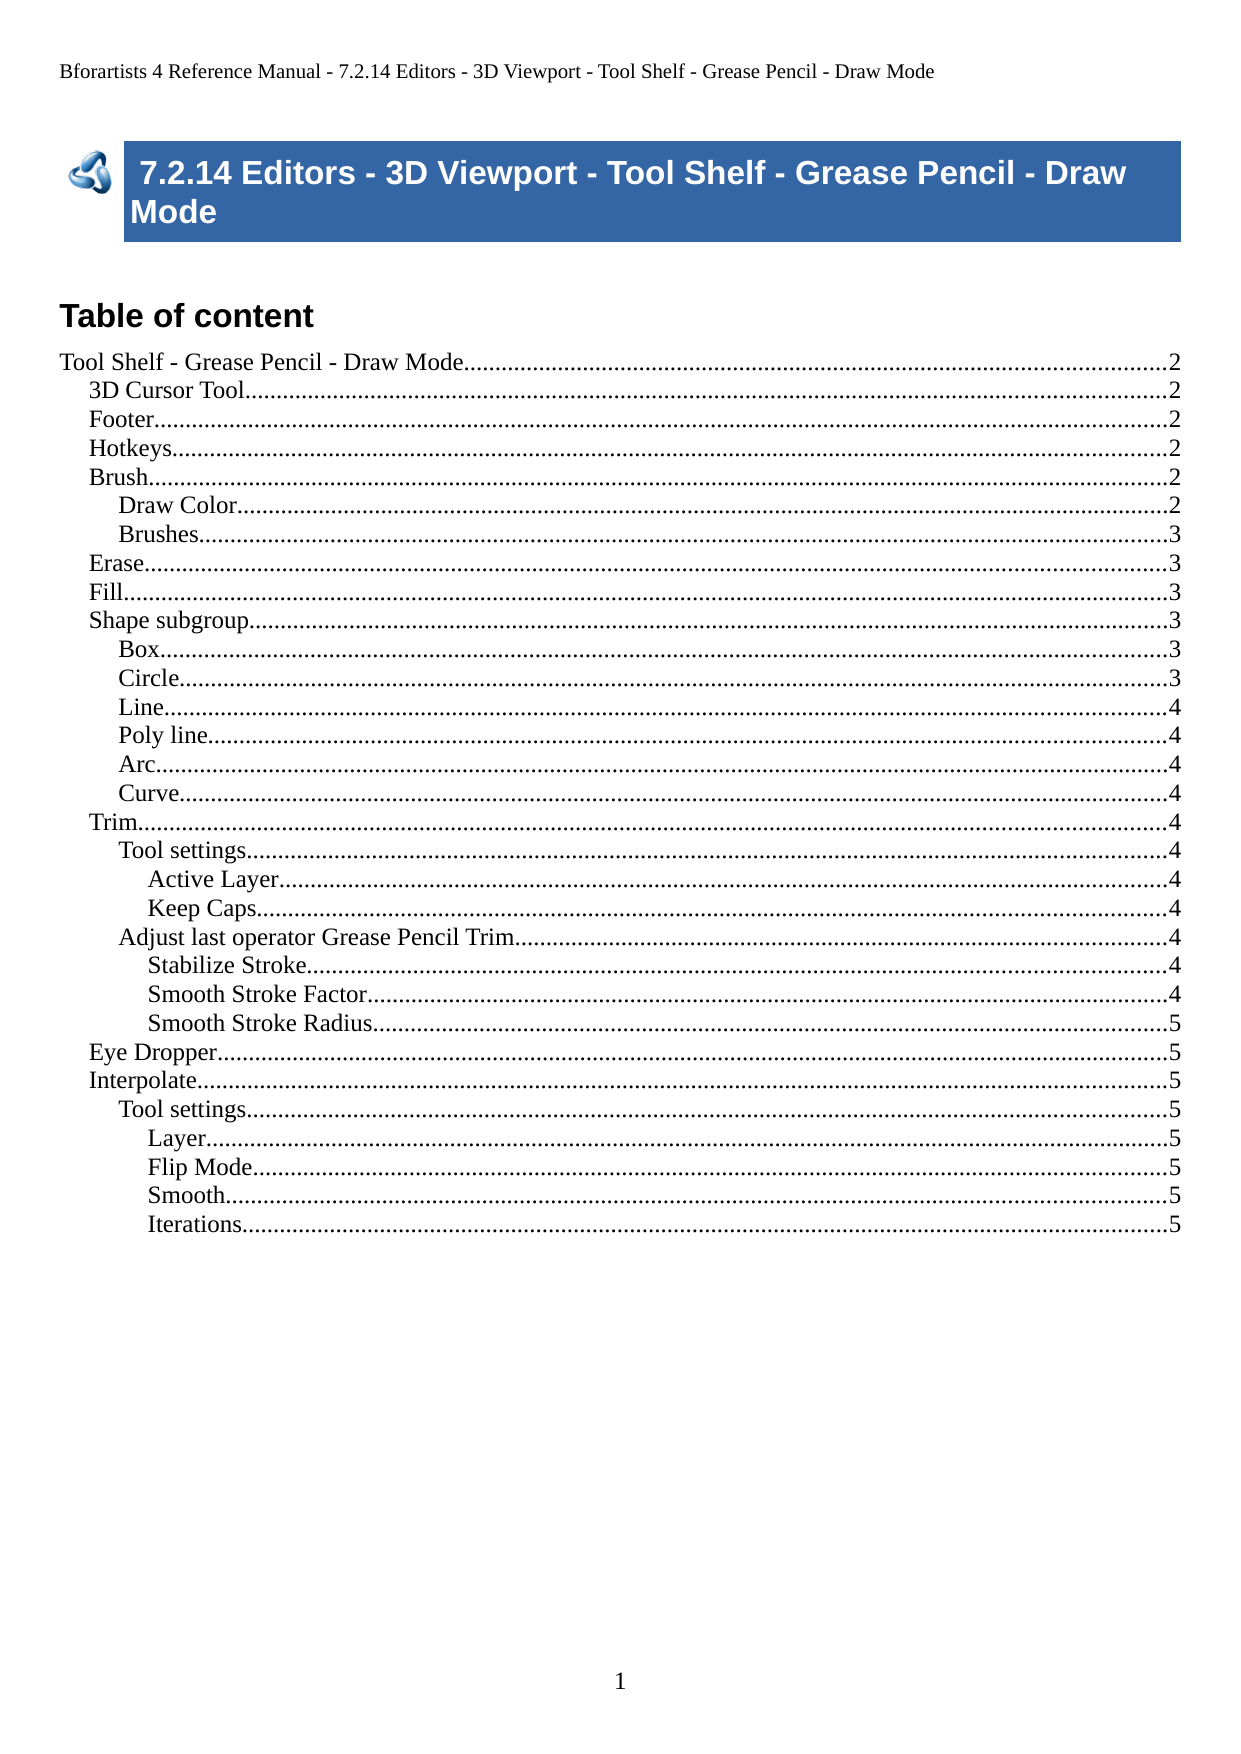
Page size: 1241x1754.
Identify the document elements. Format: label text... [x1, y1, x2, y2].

text Fill 3 [88, 577, 1181, 605]
table_header [59, 141, 124, 242]
text Stabilize Stroke 4 [147, 950, 1181, 979]
text Tool settings 4 [118, 835, 1181, 864]
text Smooth Stroke Factor 4 [147, 979, 1181, 1008]
text Shape subgroup 3 [88, 605, 1181, 634]
text Smooth 5 [147, 1180, 1181, 1209]
text Eye Dropper 5 [88, 1037, 1181, 1065]
text Smooth Stroke Radius 5 [147, 1008, 1181, 1037]
text Tool settings 5 [118, 1094, 1181, 1123]
text Curve 4 [118, 778, 1181, 807]
text Draw Color 2 [118, 490, 1181, 519]
text Tool Shelf - Grease Pencil - Draw Mode 2 [59, 347, 1181, 375]
picture [65, 147, 114, 197]
text Interpolate 5 [88, 1065, 1181, 1094]
table_header 7.2.14 Editors - 3D Viewport - Tool Shelf - Grease Pencil - Draw Mode [124, 141, 1181, 242]
text Brush 2 [88, 462, 1181, 490]
text Trim 4 [88, 807, 1181, 835]
text Box 3 [118, 634, 1181, 663]
text Brushes 3 [118, 519, 1181, 548]
text Hotkeys 2 [88, 433, 1181, 462]
subtitle Table of content [59, 296, 1181, 334]
text Layer 5 [147, 1123, 1181, 1152]
text 3D Cursor Tool 2 [88, 375, 1181, 404]
text Keep Caps 4 [147, 893, 1181, 922]
text Flip Mode 5 [147, 1152, 1181, 1180]
text Adjust last operator Grease Pencil Trim 4 [118, 922, 1181, 950]
text Footer 2 [88, 404, 1181, 433]
text Active Layer 4 [147, 864, 1181, 893]
text Circle 3 [118, 663, 1181, 692]
text Arc 4 [118, 749, 1181, 778]
text Poly line 4 [118, 720, 1181, 749]
text Line 4 [118, 692, 1181, 720]
text Iterations 5 [147, 1209, 1181, 1238]
text Erase 3 [88, 548, 1181, 577]
